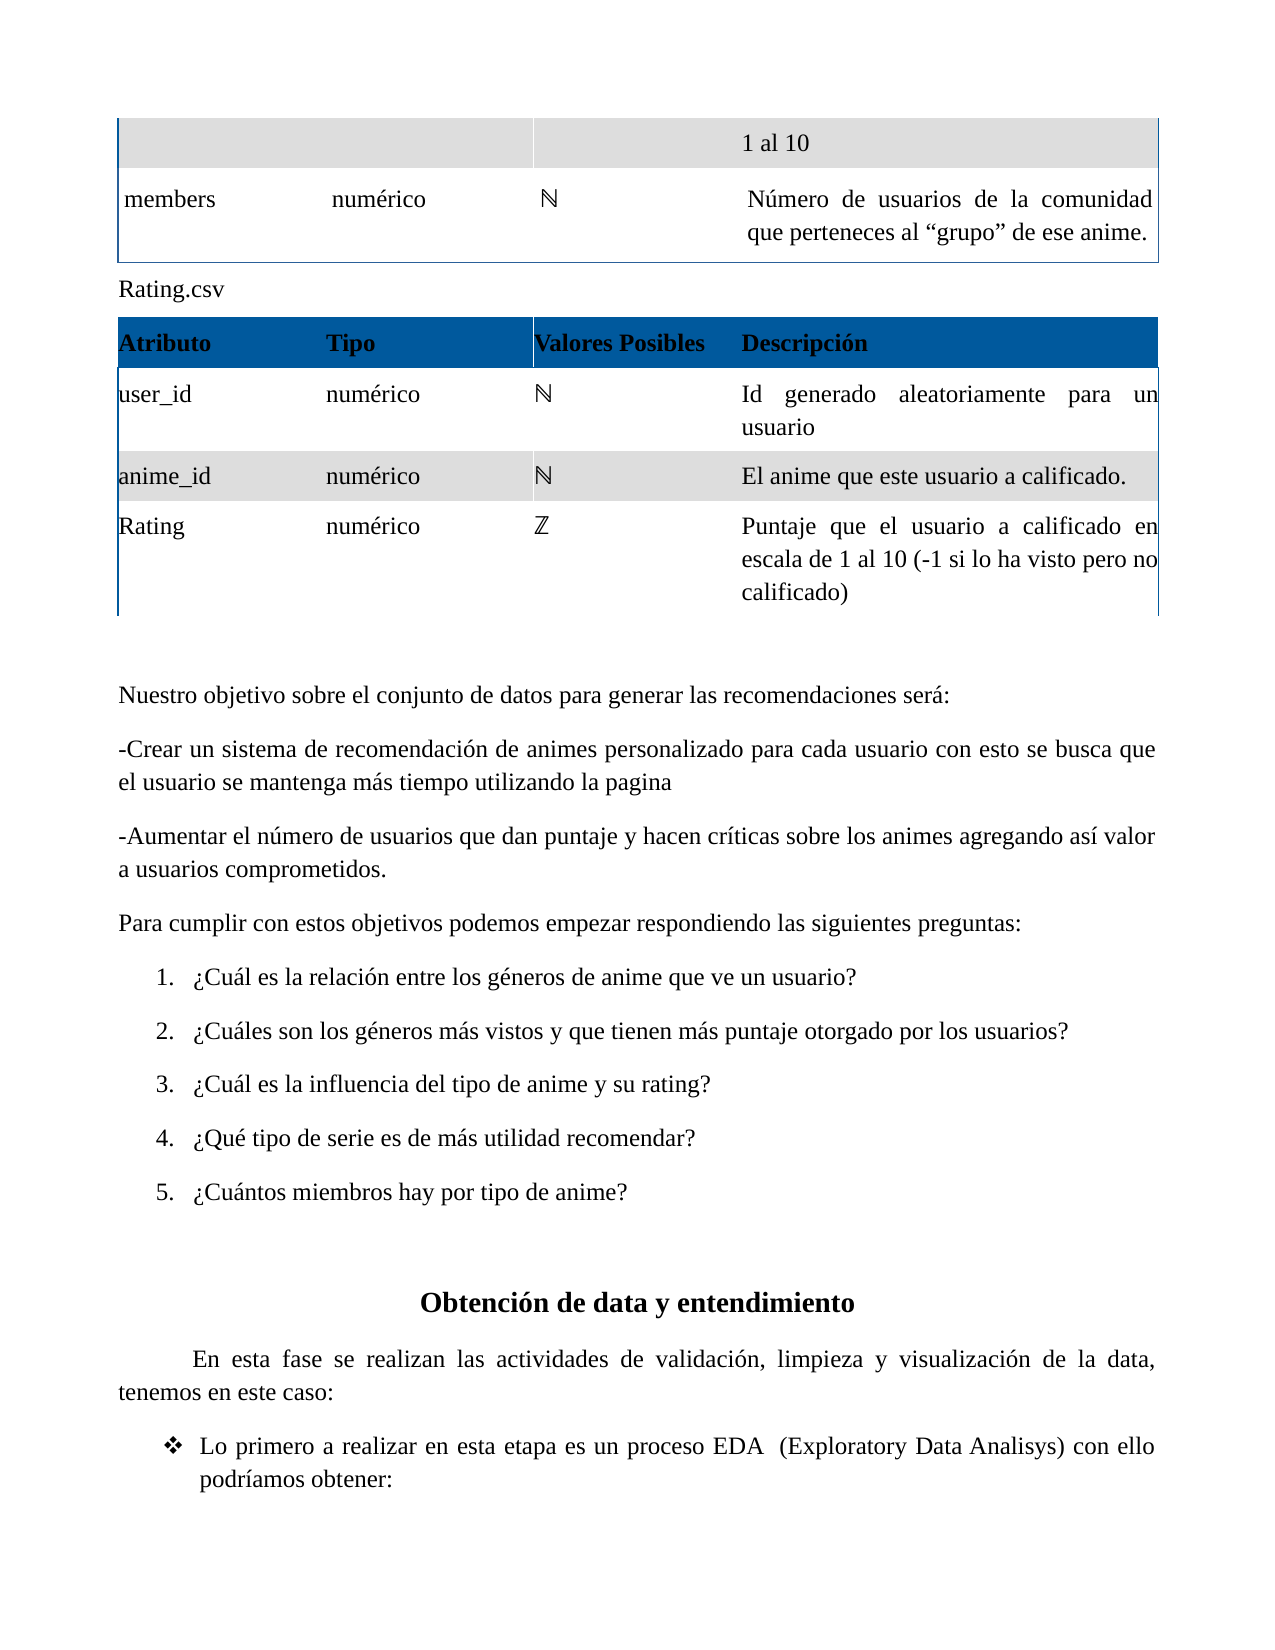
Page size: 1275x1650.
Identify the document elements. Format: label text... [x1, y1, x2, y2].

table_cell [534, 118, 741, 168]
text Obtención de data y entendimiento [118, 1285, 1157, 1318]
table_cell Puntaje que el usuario a calificado en escala de 1 al 10 (-1 si lo ha visto pero no calificado) [741, 501, 1158, 616]
list Lo primero a realizar en esta etapa es un proceso EDA (Exploratory Data Analisys) con ello podríamos obtener: [162, 1431, 1157, 1493]
list ¿Qué tipo de serie es de más utilidad recomendar? [156, 1123, 1157, 1152]
table_cell ℕ [534, 168, 741, 262]
table_header Atributo [118, 317, 326, 367]
list ¿Cuáles son los géneros más vistos y que tienen más puntaje otorgado por los usuarios? [156, 1016, 1157, 1044]
text -Crear un sistema de recomendación de animes personalizado para cada usuario con esto se busca que el usuario se mantenga más tiempo utilizando la pagina [118, 734, 1157, 796]
table_cell El anime que este usuario a calificado. [741, 451, 1158, 501]
text Para cumplir con estos objetivos podemos empezar respondiendo las siguientes preguntas: [118, 908, 1157, 937]
list ¿Cuál es la relación entre los géneros de anime que ve un usuario? [156, 962, 1157, 991]
table_cell members [119, 168, 326, 262]
table_header Valores Posibles [534, 317, 741, 367]
table_header Descripción [741, 317, 1158, 367]
list ¿Cuántos miembros hay por tipo de anime? [156, 1177, 1157, 1206]
list ¿Cuál es la influencia del tipo de anime y su rating? [156, 1069, 1157, 1098]
table_cell user_id [119, 368, 326, 451]
table_cell Número de usuarios de la comunidad que perteneces al “grupo” de ese anime. [741, 168, 1158, 262]
text Nuestro objetivo sobre el conjunto de datos para generar las recomendaciones será: [118, 680, 1157, 709]
text -Aumentar el número de usuarios que dan puntaje y hacen críticas sobre los animes agregando así valor a usuarios comprometidos. [118, 821, 1157, 883]
table_cell [119, 118, 326, 168]
table_cell numérico [326, 368, 533, 451]
table_cell numérico [326, 501, 533, 616]
table_cell numérico [326, 451, 533, 501]
table_cell [326, 118, 533, 168]
text Rating.csv [118, 274, 1157, 302]
text En esta fase se realizan las actividades de validación, limpieza y visualización de la data, tenemos en este caso: [118, 1344, 1157, 1406]
table_cell 1 al 10 [741, 118, 1158, 168]
table_header Tipo [326, 317, 533, 367]
table_cell numérico [326, 168, 533, 262]
table_cell Id generado aleatoriamente para un usuario [741, 368, 1158, 451]
table_cell ℤ [534, 501, 741, 616]
table_cell anime_id [119, 451, 326, 501]
table_cell ℕ [534, 451, 741, 501]
table_cell ℕ [534, 368, 741, 451]
table_cell Rating [119, 501, 326, 616]
